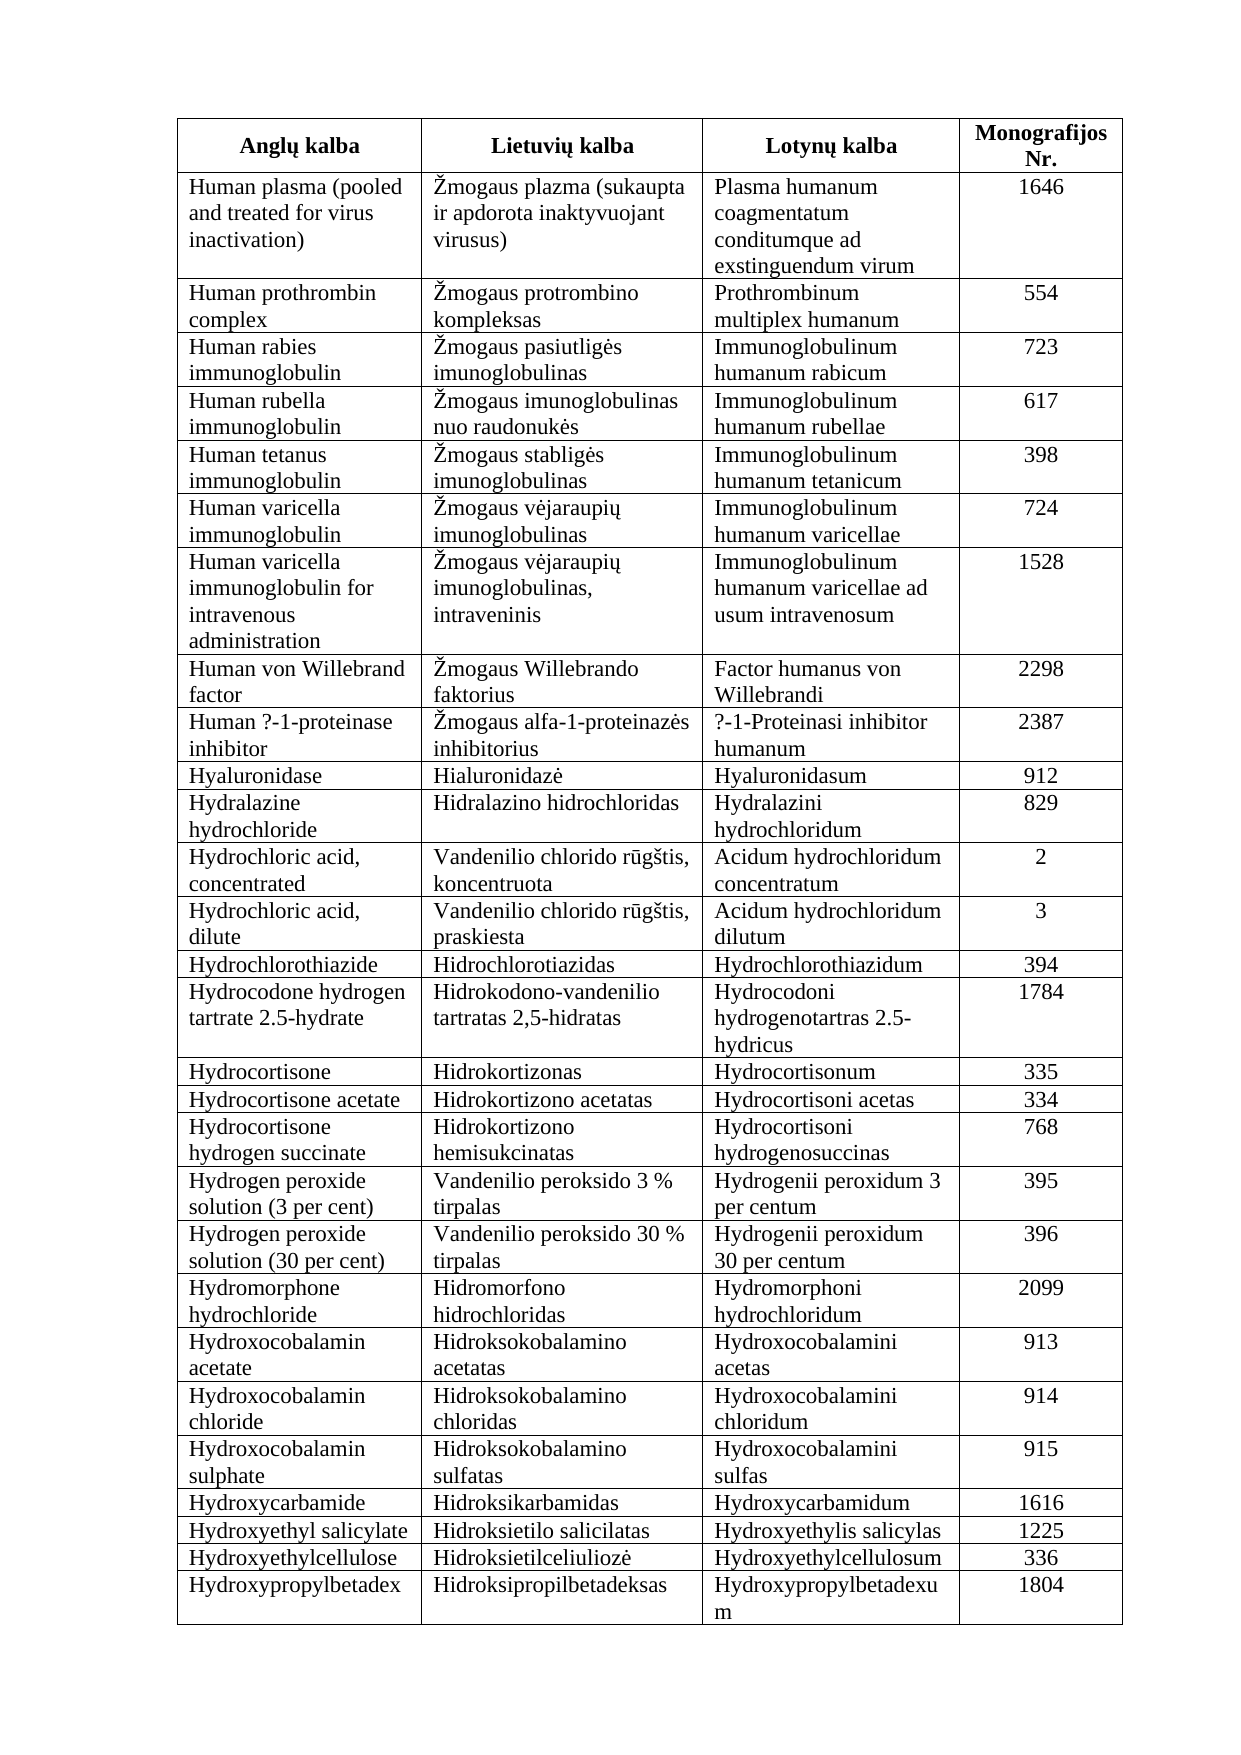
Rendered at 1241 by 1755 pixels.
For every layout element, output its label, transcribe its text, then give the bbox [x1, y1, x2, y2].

table_cell Hydrocortisoni acetas [703, 1086, 959, 1112]
table_cell Hidroksipropilbetadeksas [422, 1571, 702, 1624]
table_cell Hidrokortizono acetatas [422, 1086, 702, 1112]
table_cell Hydroxocobalamini sulfas [703, 1436, 959, 1488]
table_cell 396 [960, 1221, 1122, 1273]
table_cell Žmogaus alfa‑1-proteinazės inhibitorius [422, 708, 702, 761]
table_cell Hidroksokobalamino chloridas [422, 1382, 702, 1434]
table_cell Hidroksokobalamino acetatas [422, 1328, 702, 1381]
table_cell Plasma humanum coagmentatum conditumque ad exstinguendum virum [703, 173, 959, 278]
table_cell 1646 [960, 173, 1122, 278]
table_cell Human varicella immunoglobulin [178, 494, 421, 547]
table_cell Žmogaus Willebrando faktorius [422, 655, 702, 707]
table_cell Immunoglobulinum humanum rubellae [703, 387, 959, 439]
table_cell 3 [960, 897, 1122, 950]
table_cell 913 [960, 1328, 1122, 1381]
table_cell 1616 [960, 1489, 1122, 1516]
table_cell Hydrocortisoni hydrogenosuccinas [703, 1113, 959, 1166]
table_cell Žmogaus stabligės imunoglobulinas [422, 441, 702, 493]
table_cell Vandenilio chlorido rūgštis, praskiesta [422, 897, 702, 950]
table_cell 336 [960, 1544, 1122, 1570]
table_cell Human prothrombin complex [178, 279, 421, 332]
table_cell 617 [960, 387, 1122, 439]
table_cell Hydroxyethyl salicylate [178, 1517, 421, 1543]
table_cell Hidroksietilo salicilatas [422, 1517, 702, 1543]
table_cell Hydralazine hydrochloride [178, 790, 421, 842]
table_cell 724 [960, 494, 1122, 547]
table_cell Human ?-1-proteinase inhibitor [178, 708, 421, 761]
table_cell 768 [960, 1113, 1122, 1166]
table_cell 2099 [960, 1274, 1122, 1327]
table_cell Hydroxycarbamidum [703, 1489, 959, 1516]
table_cell Hydrogenii peroxidum 3 per centum [703, 1167, 959, 1219]
table_cell Human tetanus immunoglobulin [178, 441, 421, 493]
table_cell Hyaluronidasum [703, 762, 959, 788]
table_cell Hidrokortizono hemisukcinatas [422, 1113, 702, 1166]
table_cell Immunoglobulinum humanum rabicum [703, 333, 959, 386]
table_cell Vandenilio peroksido 30 % tirpalas [422, 1221, 702, 1273]
table_cell Hydrocortisone [178, 1058, 421, 1084]
table_cell Hydrocortisone hydrogen succinate [178, 1113, 421, 1166]
table_cell Hydrocortisone acetate [178, 1086, 421, 1112]
table_cell Human rabies immunoglobulin [178, 333, 421, 386]
table_cell Hyaluronidase [178, 762, 421, 788]
table_cell Hydralazini hydrochloridum [703, 790, 959, 842]
table_cell Factor humanus von Willebrandi [703, 655, 959, 707]
table_cell Hydroxocobalamin chloride [178, 1382, 421, 1434]
table_cell Immunoglobulinum humanum tetanicum [703, 441, 959, 493]
table_cell Immunoglobulinum humanum varicellae ad usum intravenosum [703, 548, 959, 653]
table_cell 914 [960, 1382, 1122, 1434]
table_cell Hydroxyethylcellulosum [703, 1544, 959, 1570]
table_cell 1528 [960, 548, 1122, 653]
table_cell Hydrogen peroxide solution (3 per cent) [178, 1167, 421, 1219]
table_cell 2387 [960, 708, 1122, 761]
table_cell Hydrocortisonum [703, 1058, 959, 1084]
table_cell Hydroxyethylcellulose [178, 1544, 421, 1570]
table_cell Žmogaus protrombino kompleksas [422, 279, 702, 332]
table_cell 2298 [960, 655, 1122, 707]
table_cell Human rubella immunoglobulin [178, 387, 421, 439]
table_cell Hydrochloric acid, concentrated [178, 843, 421, 896]
table_header Monografijos Nr. [960, 119, 1122, 172]
table_cell Vandenilio chlorido rūgštis, koncentruota [422, 843, 702, 896]
table_cell Hydroxocobalamin sulphate [178, 1436, 421, 1488]
table_cell Hidroksietilceliuliozė [422, 1544, 702, 1570]
table_cell Hidrochlorotiazidas [422, 951, 702, 977]
table_cell Human von Willebrand factor [178, 655, 421, 707]
table_cell Acidum hydrochloridum concentratum [703, 843, 959, 896]
table_cell Hidralazino hidrochloridas [422, 790, 702, 842]
table_cell Hydroxocobalamini acetas [703, 1328, 959, 1381]
table_cell 2 [960, 843, 1122, 896]
table_cell Hidroksikarbamidas [422, 1489, 702, 1516]
table_cell 912 [960, 762, 1122, 788]
table_cell Human varicella immunoglobulin for intravenous administration [178, 548, 421, 653]
table_cell Hydrogen peroxide solution (30 per cent) [178, 1221, 421, 1273]
table_cell Hydroxycarbamide [178, 1489, 421, 1516]
table_cell Hydroxyethylis salicylas [703, 1517, 959, 1543]
table_cell 334 [960, 1086, 1122, 1112]
table_cell Žmogaus vėjaraupių imunoglobulinas [422, 494, 702, 547]
table_cell Prothrombinum multiplex humanum [703, 279, 959, 332]
table_cell 829 [960, 790, 1122, 842]
table_cell Hidromorfono hidrochloridas [422, 1274, 702, 1327]
table_cell Human plasma (pooled and treated for virus inactivation) [178, 173, 421, 278]
table_cell 335 [960, 1058, 1122, 1084]
table_cell 398 [960, 441, 1122, 493]
table_cell Hydromorphone hydrochloride [178, 1274, 421, 1327]
table_cell Žmogaus plazma (sukaupta ir apdorota inaktyvuojant virusus) [422, 173, 702, 278]
table_cell 1784 [960, 978, 1122, 1057]
table_cell 554 [960, 279, 1122, 332]
table_cell Vandenilio peroksido 3 % tirpalas [422, 1167, 702, 1219]
table_cell Hydroxocobalamin acetate [178, 1328, 421, 1381]
table_cell Hidrokortizonas [422, 1058, 702, 1084]
table_cell Žmogaus vėjaraupių imunoglobulinas, intraveninis [422, 548, 702, 653]
table_cell 395 [960, 1167, 1122, 1219]
table_cell Hydrogenii peroxidum 30 per centum [703, 1221, 959, 1273]
table_cell Žmogaus imunoglobulinas nuo raudonukės [422, 387, 702, 439]
table_cell Hydroxypropylbetadexum [703, 1571, 959, 1624]
table_cell Acidum hydrochloridum dilutum [703, 897, 959, 950]
table_cell 723 [960, 333, 1122, 386]
table_header Anglų kalba [178, 119, 421, 172]
table_header Lotynų kalba [703, 119, 959, 172]
table_cell Hydromorphoni hydrochloridum [703, 1274, 959, 1327]
table_cell Hydrochlorothiazidum [703, 951, 959, 977]
table_cell Hialuronidazė [422, 762, 702, 788]
table_cell Hydrochlorothiazide [178, 951, 421, 977]
table_cell 915 [960, 1436, 1122, 1488]
table_cell ?-1-Proteinasi inhibitor humanum [703, 708, 959, 761]
table_cell Hydrochloric acid, dilute [178, 897, 421, 950]
table_cell Hydroxocobalamini chloridum [703, 1382, 959, 1434]
table_cell Hydroxypropylbetadex [178, 1571, 421, 1624]
table_cell Hidroksokobalamino sulfatas [422, 1436, 702, 1488]
table_cell Immunoglobulinum humanum varicellae [703, 494, 959, 547]
table_cell Hydrocodoni hydrogenotartras 2.5-hydricus [703, 978, 959, 1057]
table_cell Hydrocodone hydrogen tartrate 2.5-hydrate [178, 978, 421, 1057]
table_cell 1225 [960, 1517, 1122, 1543]
table_cell 1804 [960, 1571, 1122, 1624]
table_header Lietuvių kalba [422, 119, 702, 172]
table_cell 394 [960, 951, 1122, 977]
table_cell Žmogaus pasiutligės imunoglobulinas [422, 333, 702, 386]
table_cell Hidrokodono-vandenilio tartratas 2,5-hidratas [422, 978, 702, 1057]
